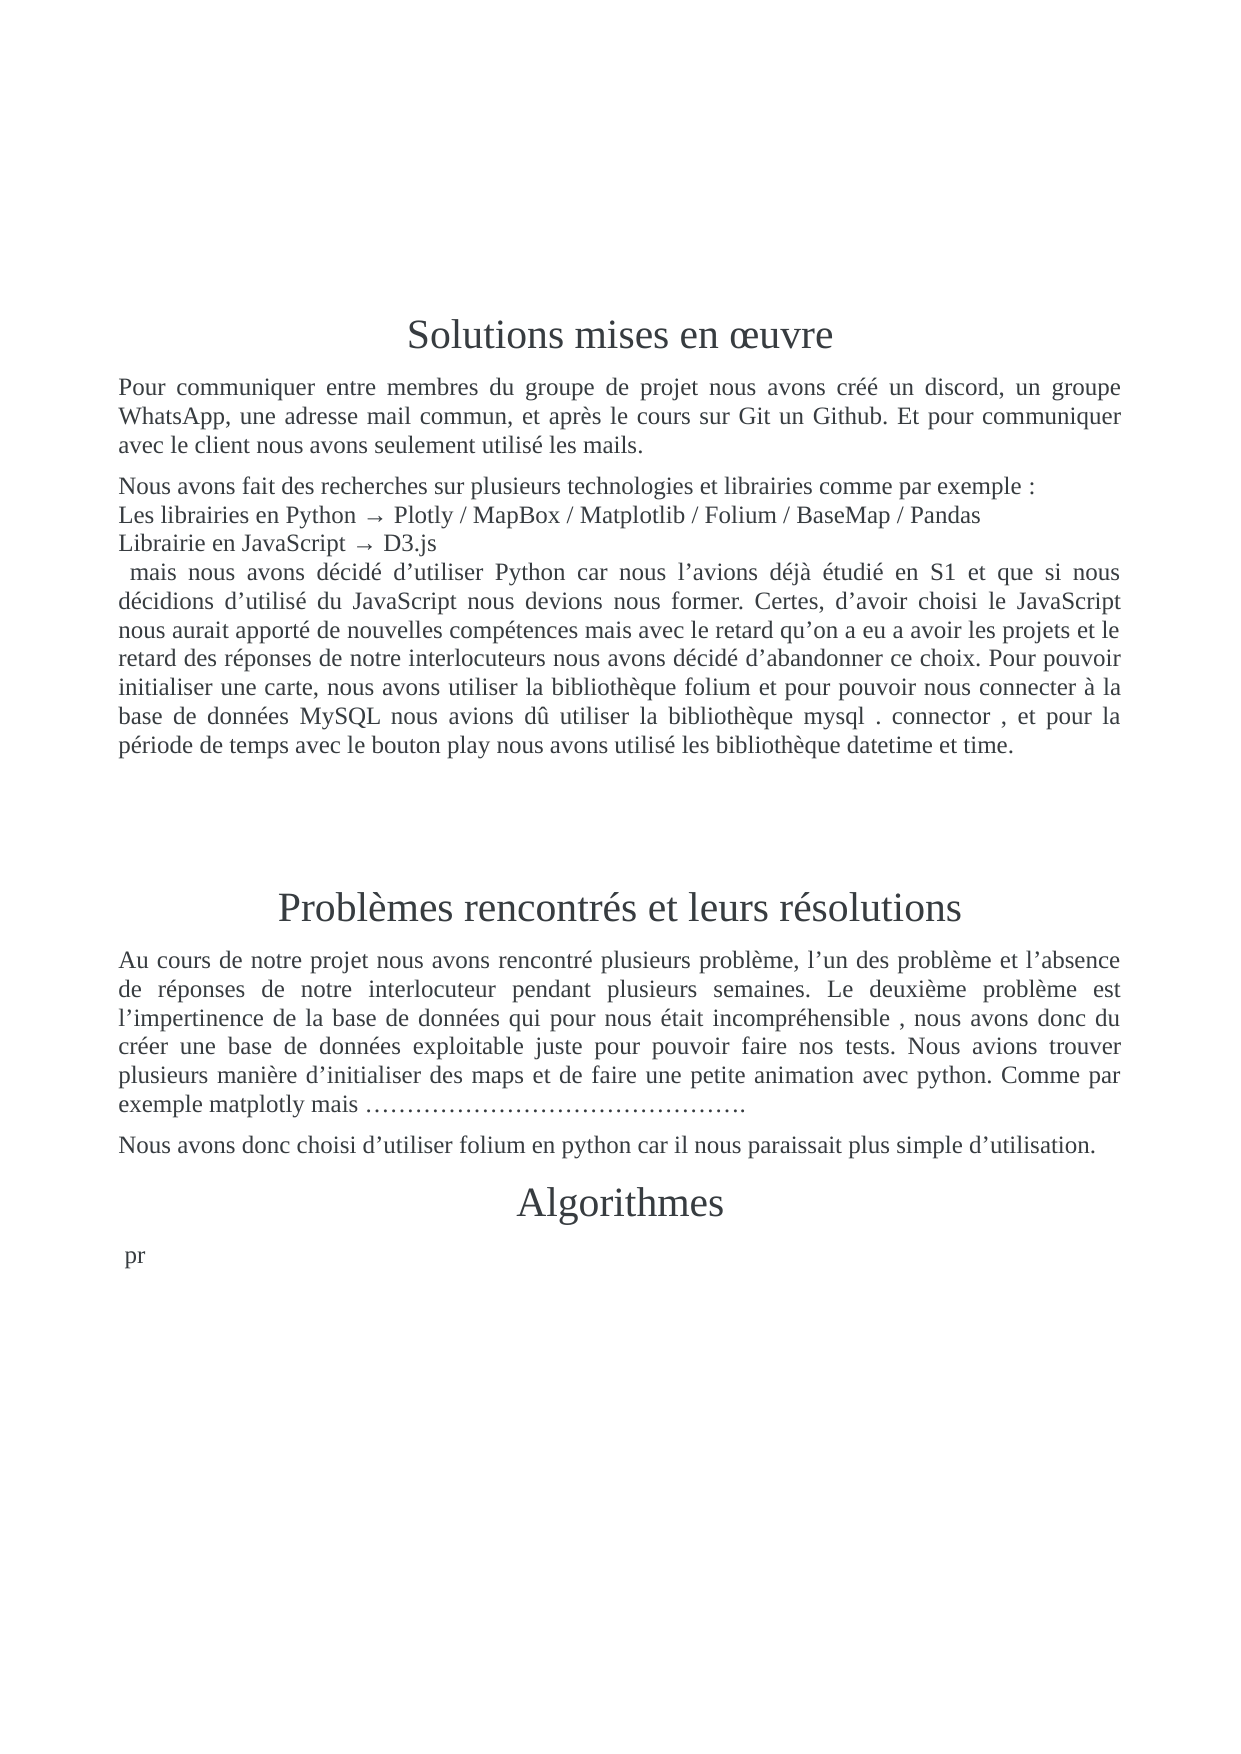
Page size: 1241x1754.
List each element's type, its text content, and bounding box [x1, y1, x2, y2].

text Solutions mises en œuvre [118, 310, 1122, 358]
subtitle Les librairies en Python → Plotly / MapBox / Matplotlib / Folium / BaseMap / Pandas [118, 500, 1122, 528]
subtitle mais nous avons décidé d’utiliser Python car nous l’avions déjà étudié en S1 et que si nous décidions d’utilisé du JavaScript nous devions nous former. Certes, d’avoir choisi le JavaScript nous aurait apporté de nouvelles compétences mais avec le retard qu’on a eu a avoir les projets et le retard des réponses de notre interlocuteurs nous avons décidé d’abandonner ce choix. Pour pouvoir initialiser une carte, nous avons utiliser la bibliothèque folium et pour pouvoir nous connecter à la base de données MySQL nous avions dû utiliser la bibliothèque mysql . connector , et pour la période de temps avec le bouton play nous avons utilisé les bibliothèque datetime et time. [118, 557, 1122, 758]
text Nous avons donc choisi d’utiliser folium en python car il nous paraissait plus simple d’utilisation. [118, 1130, 1122, 1159]
text Librairie en JavaScript → D3.js [118, 528, 1122, 557]
text Algorithmes [118, 1178, 1122, 1226]
subtitle Pour communiquer entre membres du groupe de projet nous avons créé un discord, un groupe WhatsApp, une adresse mail commun, et après le cours sur Git un Github. Et pour communiquer avec le client nous avons seulement utilisé les mails. [118, 372, 1122, 458]
subtitle Au cours de notre projet nous avons rencontré plusieurs problème, l’un des problème et l’absence de réponses de notre interlocuteur pendant plusieurs semaines. Le deuxième problème est l’impertinence de la base de données qui pour nous était incompréhensible , nous avons donc du créer une base de données exploitable juste pour pouvoir faire nos tests. Nous avions trouver plusieurs manière d’initialiser des maps et de faire une petite animation avec python. Comme par exemple matplotly mais ………………………………………. [118, 945, 1122, 1118]
text Problèmes rencontrés et leurs résolutions [118, 883, 1122, 931]
subtitle pr [118, 1240, 1122, 1269]
subtitle Nous avons fait des recherches sur plusieurs technologies et librairies comme par exemple : [118, 471, 1122, 500]
